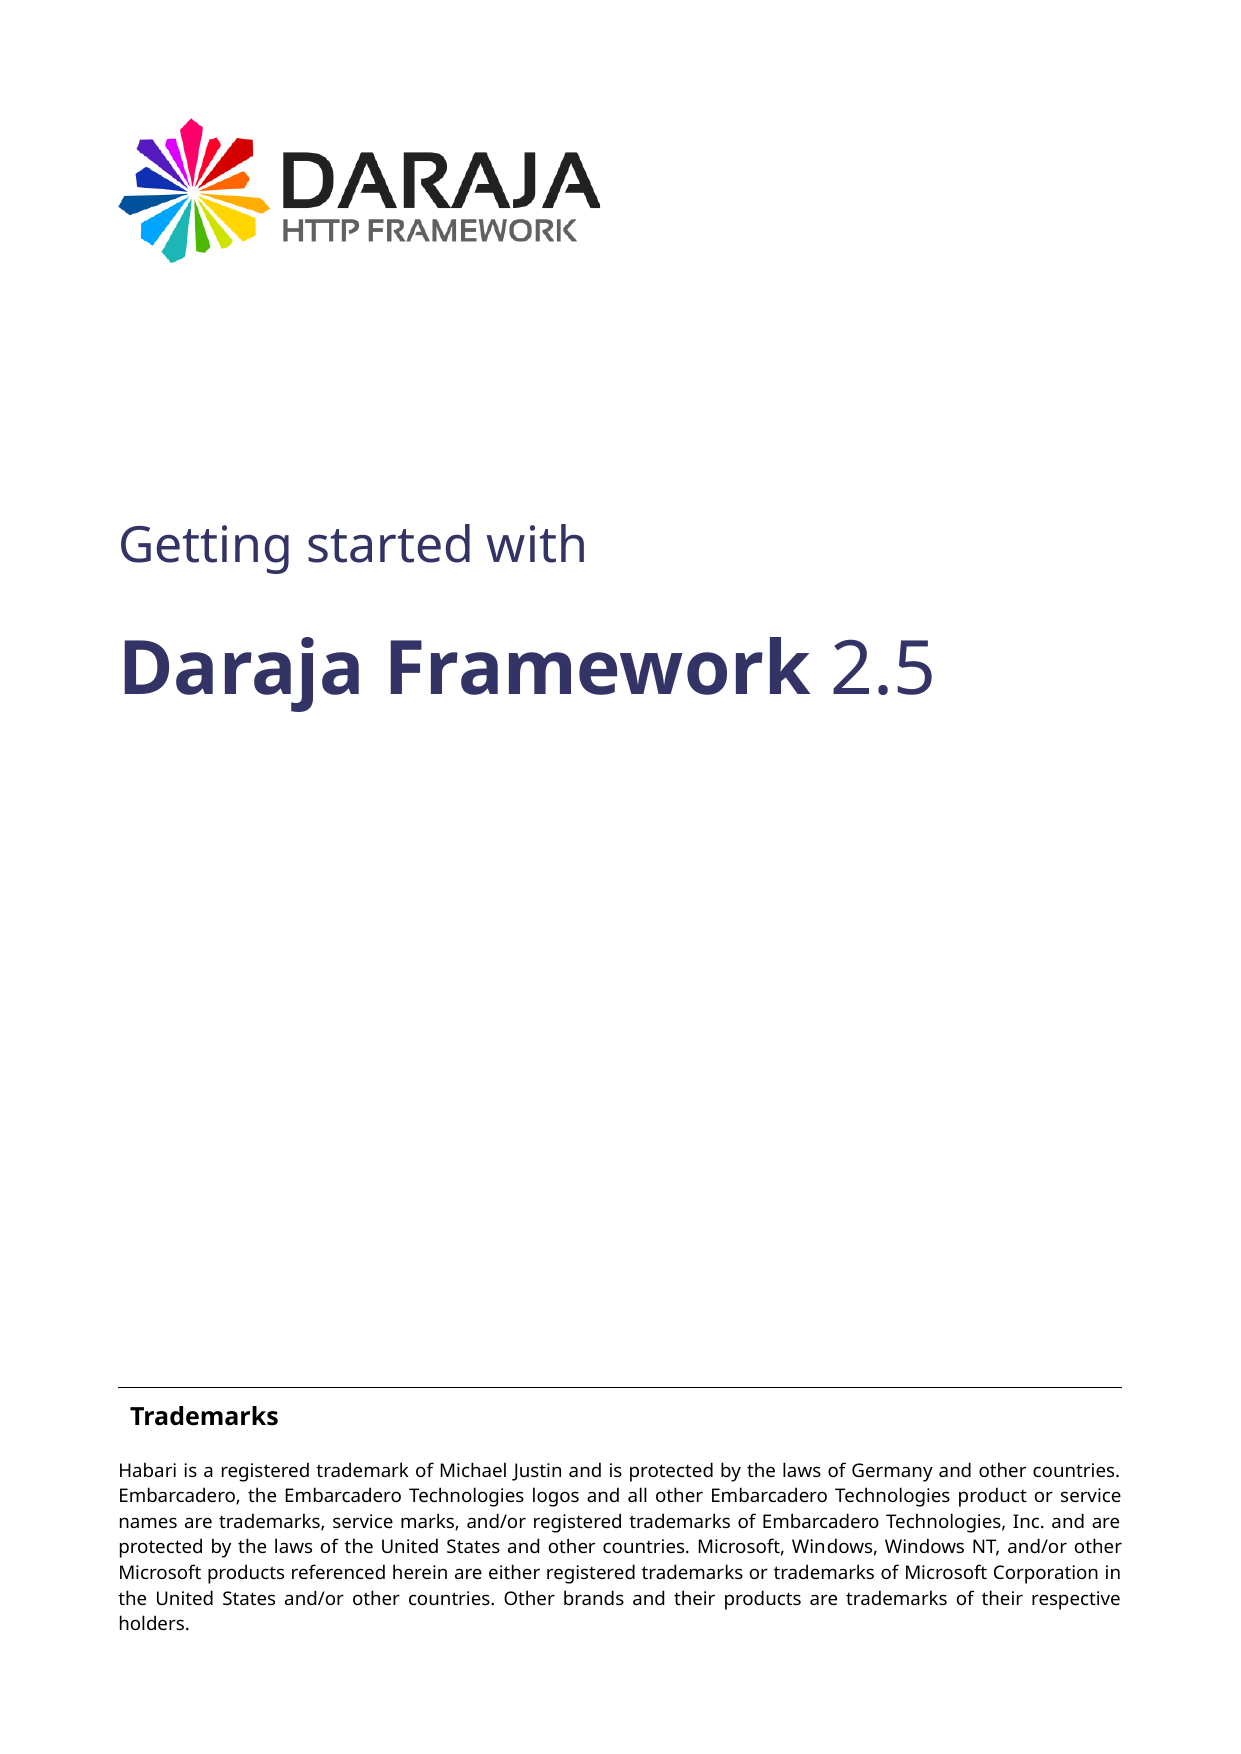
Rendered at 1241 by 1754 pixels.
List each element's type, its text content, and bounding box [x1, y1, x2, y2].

title Daraja Framework 2.5 [118, 614, 1122, 716]
title Getting started with [118, 509, 1122, 577]
picture [118, 118, 600, 263]
